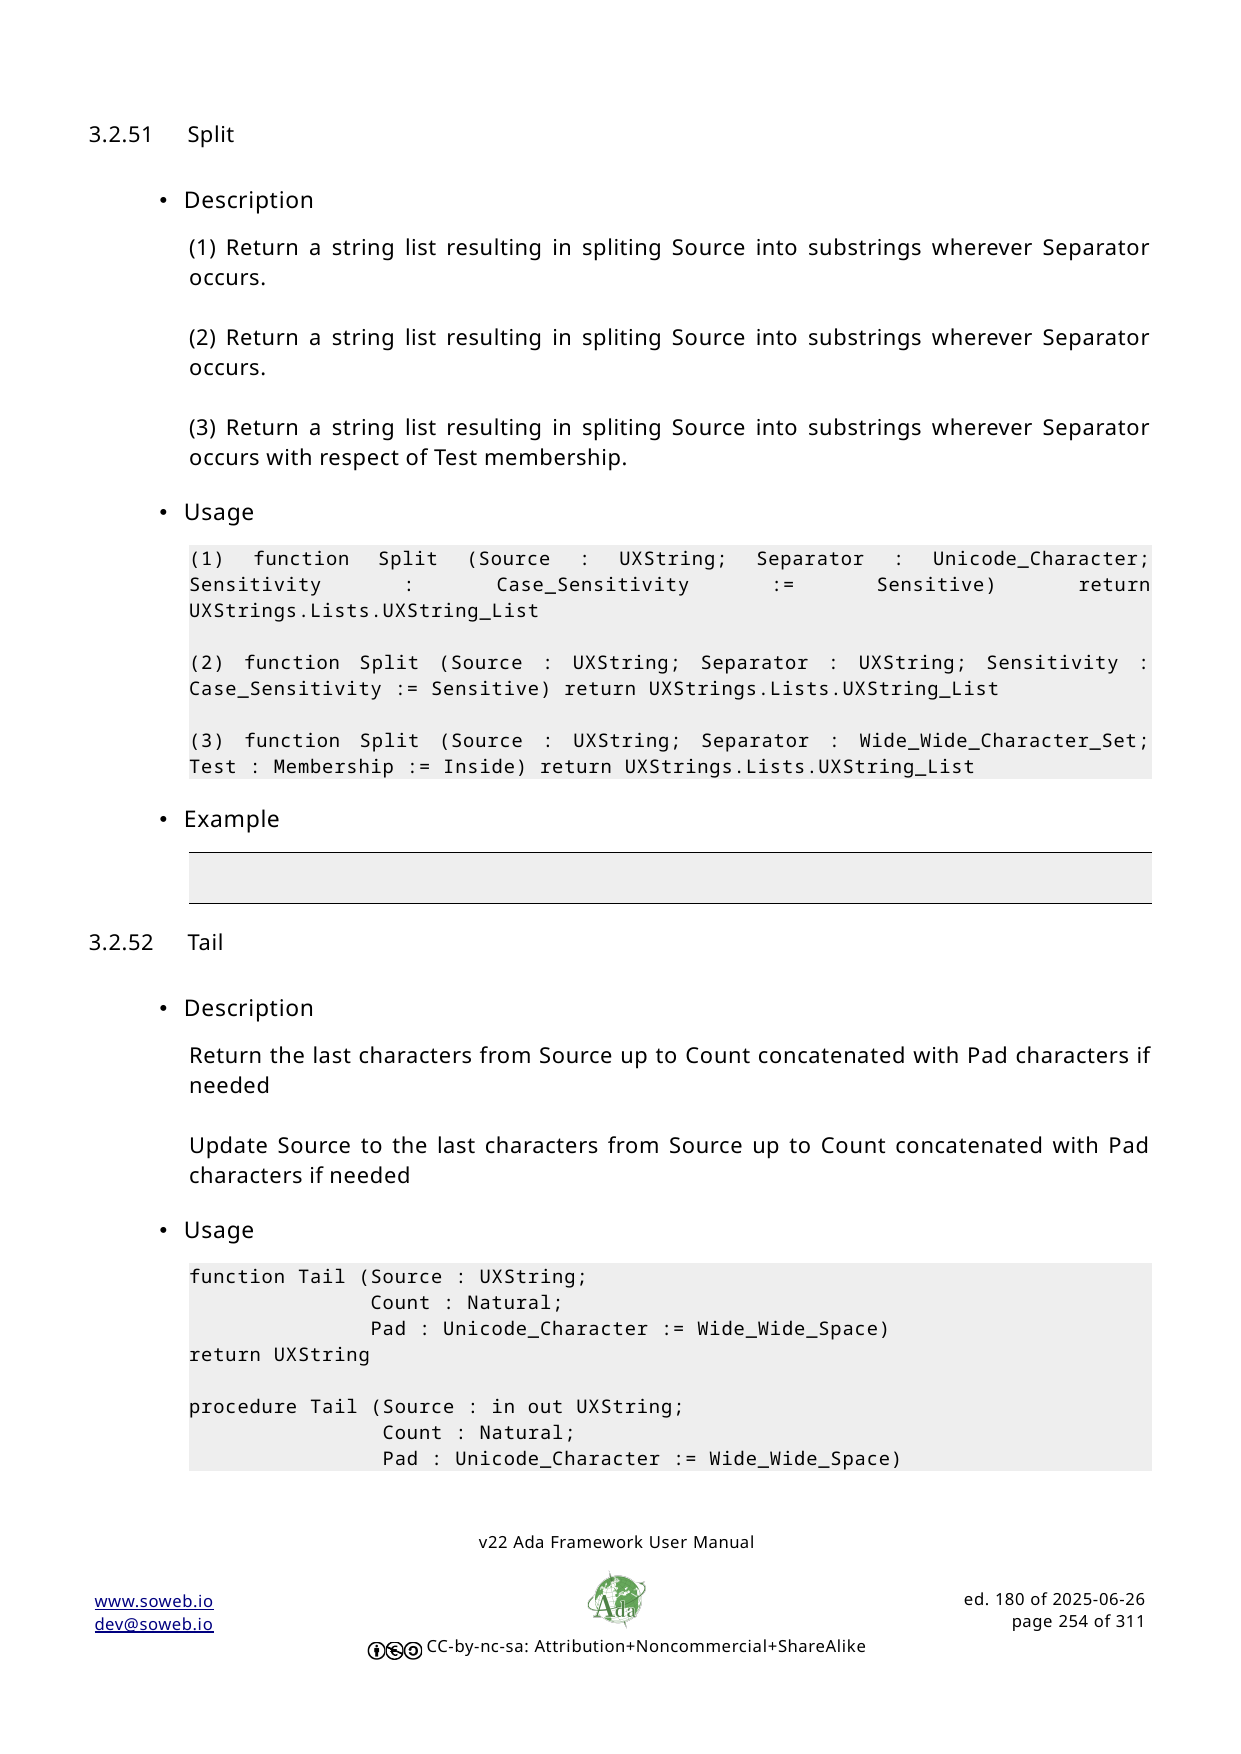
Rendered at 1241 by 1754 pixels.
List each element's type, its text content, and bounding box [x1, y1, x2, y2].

text (2) Return a string list resulting in spliting Source into substrings wherever Separator occurs. [189, 322, 1152, 382]
picture [367, 1642, 423, 1660]
subtitle Usage [159, 1214, 1152, 1245]
subtitle Split [88, 118, 1152, 159]
text procedure Tail (Source : in out UXString; [189, 1393, 1152, 1419]
text (1) function Split (Source : UXString; Separator : Unicode_Character; Sensitivity : Case_Sensitivity := Sensitive) return UXStrings.Lists.UXString_List [189, 545, 1152, 623]
text Pad : Unicode_Character := Wide_Wide_Space) [189, 1315, 1152, 1341]
text Count : Natural; [189, 1419, 1152, 1445]
text return UXString [189, 1341, 1152, 1367]
subtitle Example [159, 803, 1152, 834]
text Count : Natural; [189, 1289, 1152, 1315]
subtitle Description [159, 183, 1152, 214]
text function Tail (Source : UXString; [189, 1263, 1152, 1289]
text (1) Return a string list resulting in spliting Source into substrings wherever Separator occurs. [189, 232, 1152, 292]
picture [587, 1570, 646, 1629]
subtitle Usage [159, 496, 1152, 527]
text (2) function Split (Source : UXString; Separator : UXString; Sensitivity : Case_Sensitivity := Sensitive) return UXStrings.Lists.UXString_List [189, 649, 1152, 701]
subtitle Tail [88, 926, 1152, 967]
text (3) function Split (Source : UXString; Separator : Wide_Wide_Character_Set; Test : Membership := Inside) return UXStrings.Lists.UXString_List [189, 727, 1152, 779]
text Update Source to the last characters from Source up to Count concatenated with Pad characters if needed [189, 1130, 1152, 1190]
text (3) Return a string list resulting in spliting Source into substrings wherever Separator occurs with respect of Test membership. [189, 412, 1152, 472]
text Return the last characters from Source up to Count concatenated with Pad characters if needed [189, 1040, 1152, 1100]
subtitle Description [159, 991, 1152, 1022]
text Pad : Unicode_Character := Wide_Wide_Space) [189, 1445, 1152, 1471]
